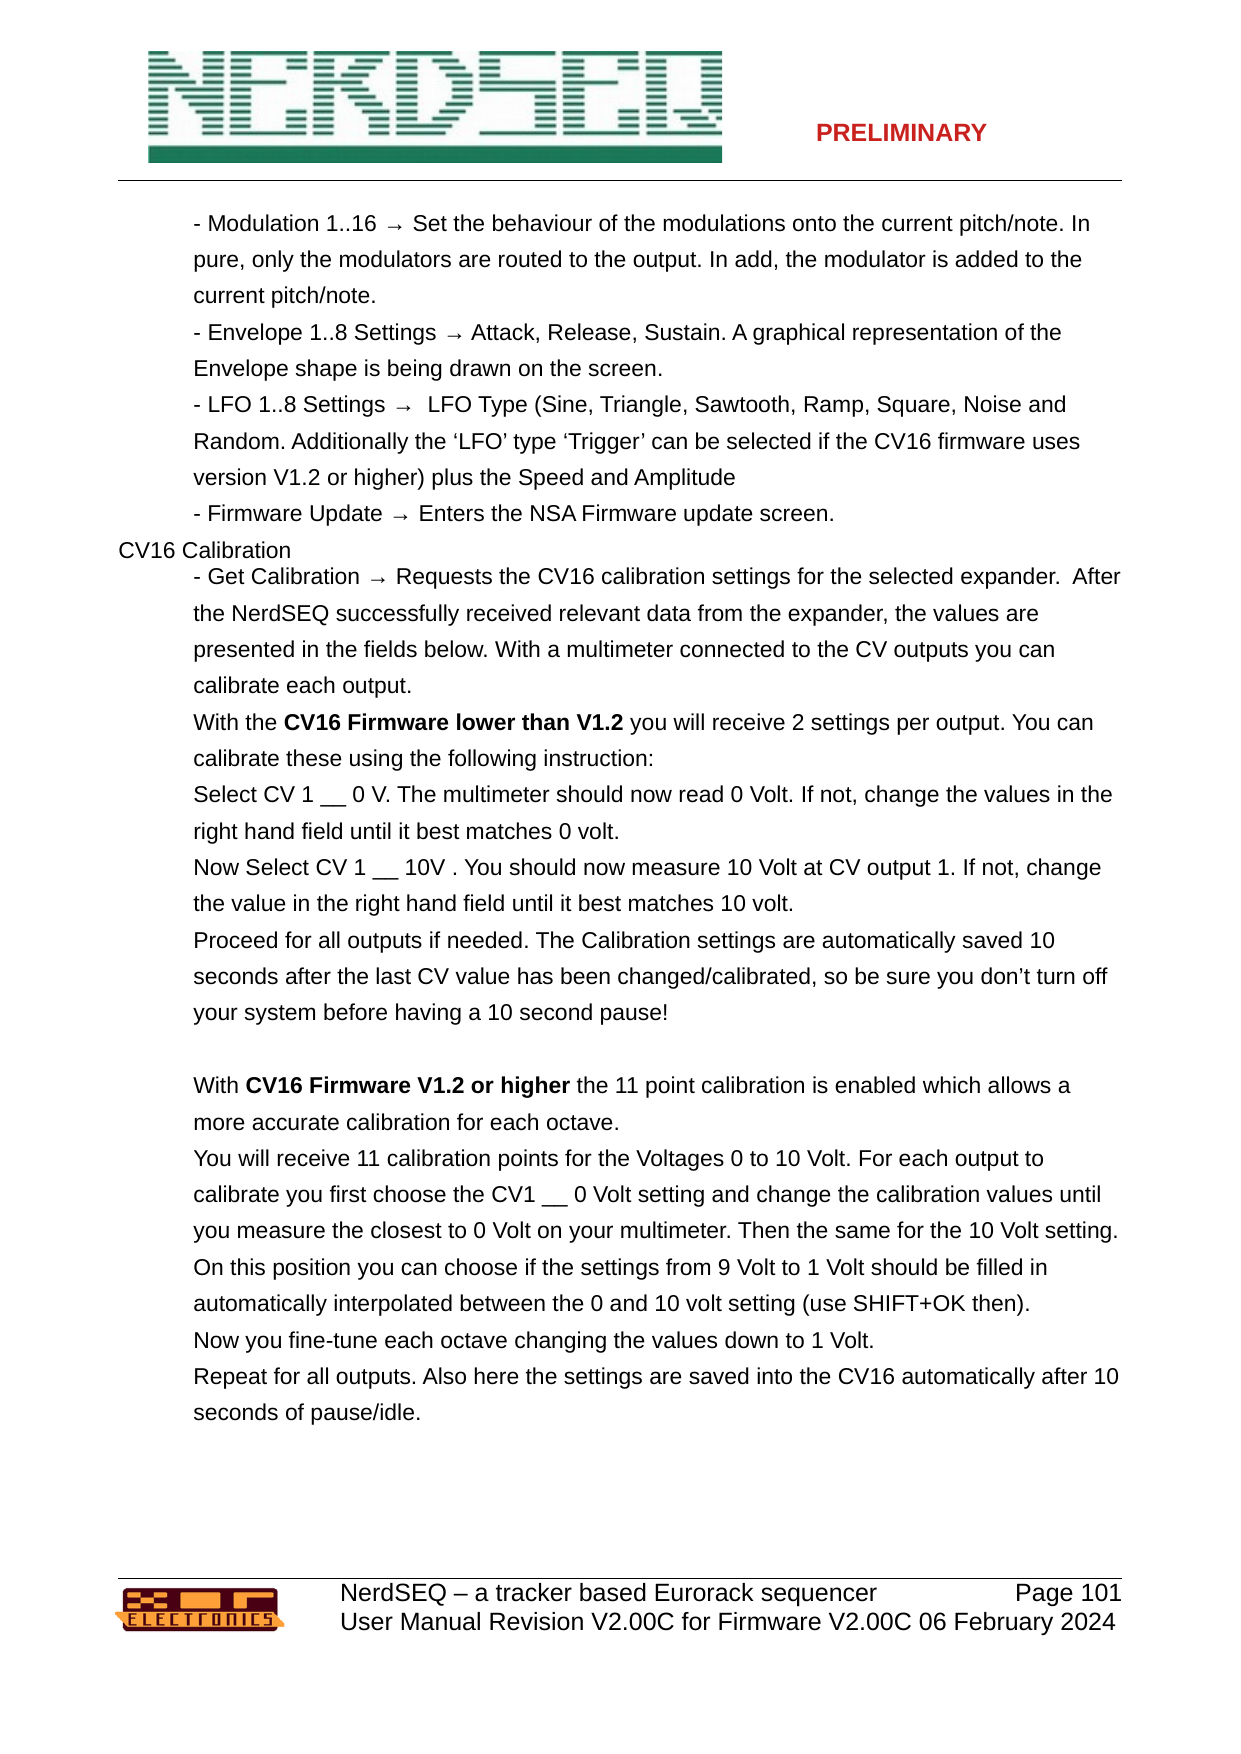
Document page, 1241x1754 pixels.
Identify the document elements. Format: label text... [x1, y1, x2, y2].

picture [148, 51, 723, 163]
text - Modulation 1..16 → Set the behaviour of the modulations onto the current pitch/note. In pure, only the modulators are routed to the output. In add, the modulator is added to the current pitch/note. [193, 209, 1122, 309]
text Repeat for all outputs. Also here the settings are saved into the CV16 automatically after 10 seconds of pause/idle. [193, 1363, 1122, 1426]
text With CV16 Firmware V1.2 or higher the 11 point calibration is enabled which allows a more accurate calibration for each octave. [193, 1072, 1122, 1135]
text Now you fine-tune each octave changing the values down to 1 Volt. [193, 1327, 1122, 1353]
text - Firmware Update → Enters the NSA Firmware update screen. [193, 500, 1122, 527]
text Proceed for all outputs if needed. The Calibration settings are automatically saved 10 seconds after the last CV value has been changed/calibrated, so be sure you don’t turn off your system before having a 10 second pause! [193, 927, 1122, 1026]
subtitle CV16 Calibration [118, 537, 1122, 563]
text On this position you can choose if the settings from 9 Volt to 1 Volt should be filled in automatically interpolated between the 0 and 10 volt setting (use SHIFT+OK then). [193, 1254, 1122, 1317]
text - Envelope 1..8 Settings → Attack, Release, Sustain. A graphical representation of the Envelope shape is being drawn on the screen. [193, 319, 1122, 381]
text You will receive 11 calibration points for the Voltages 0 to 10 Volt. For each output to calibrate you first choose the CV1 __ 0 Volt setting and change the calibration values until you measure the closest to 0 Volt on your multimeter. Then the same for the 10 Volt setting. [193, 1145, 1122, 1244]
text - LFO 1..8 Settings → LFO Type (Sine, Triangle, Sawtooth, Ramp, Square, Noise and Random. Additionally the ‘LFO’ type ‘Trigger’ can be selected if the CV16 firmware uses version V1.2 or higher) plus the Speed and Amplitude [193, 391, 1122, 490]
picture [115, 1584, 285, 1634]
text - Get Calibration → Requests the CV16 calibration settings for the selected expander. After the NerdSEQ successfully received relevant data from the expander, the values are presented in the fields below. With a multimeter connected to the CV outputs you can calibrate each output. With the CV16 Firmware lower than V1.2 you will receive 2 settings per output. You can calibrate these using the following instruction: Select CV 1 __ 0 V. The multimeter should now read 0 Volt. If not, change the values in the right hand field until it best matches 0 volt. [193, 563, 1122, 844]
text Now Select CV 1 __ 10V . You should now measure 10 Volt at CV output 1. If not, change the value in the right hand field until it best matches 10 volt. [193, 854, 1122, 917]
